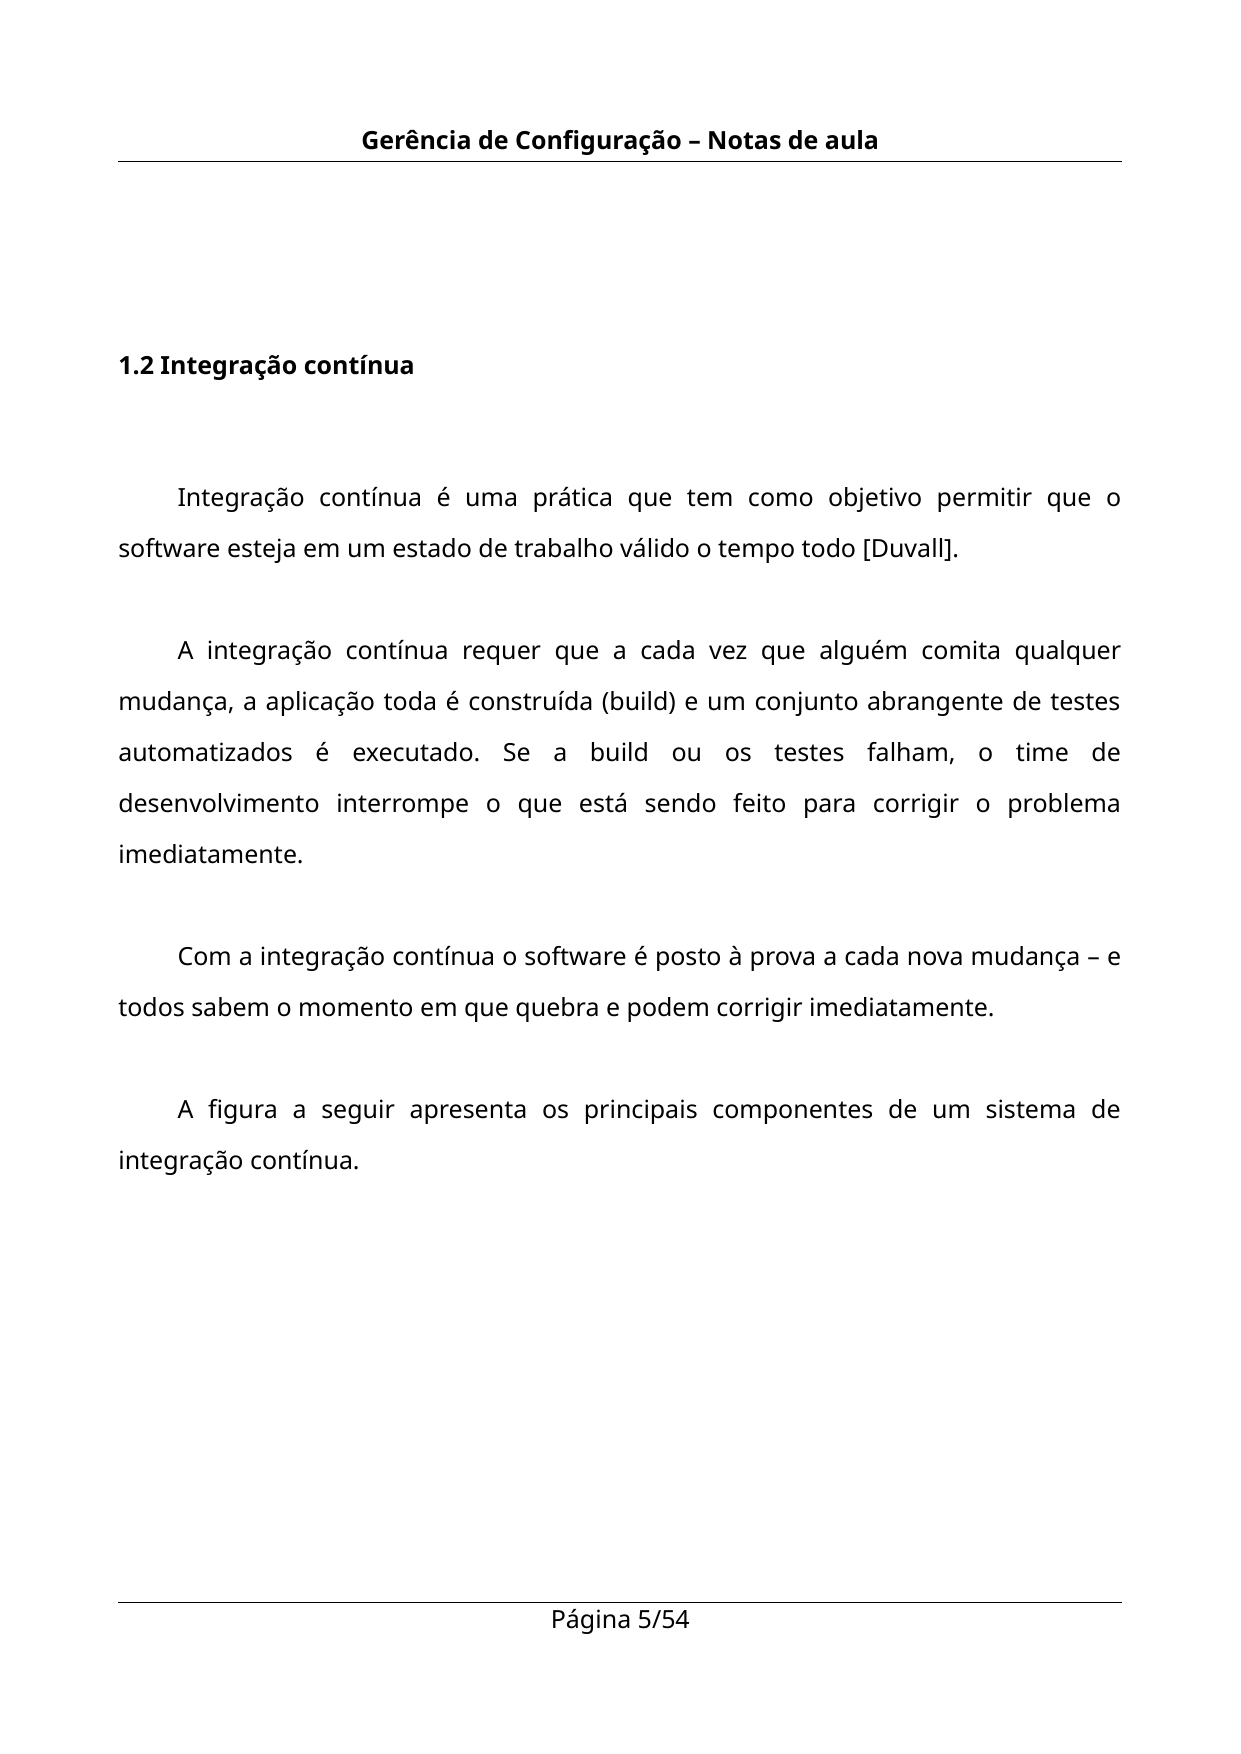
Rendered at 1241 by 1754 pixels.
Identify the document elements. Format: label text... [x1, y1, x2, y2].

subtitle 1.2 Integração contínua [118, 347, 1122, 382]
text Com a integração contínua o software é posto à prova a cada nova mudança – e todos sabem o momento em que quebra e podem corrigir imediatamente. [118, 938, 1122, 1024]
text A integração contínua requer que a cada vez que alguém comita qualquer mudança, a aplicação toda é construída (build) e um conjunto abrangente de testes automatizados é executado. Se a build ou os testes falham, o time de desenvolvimento interrompe o que está sendo feito para corrigir o problema imediatamente. [118, 632, 1122, 871]
text Integração contínua é uma prática que tem como objetivo permitir que o software esteja em um estado de trabalho válido o tempo todo [Duvall]. [118, 479, 1122, 564]
text A figura a seguir apresenta os principais componentes de um sistema de integração contínua. [118, 1092, 1122, 1177]
